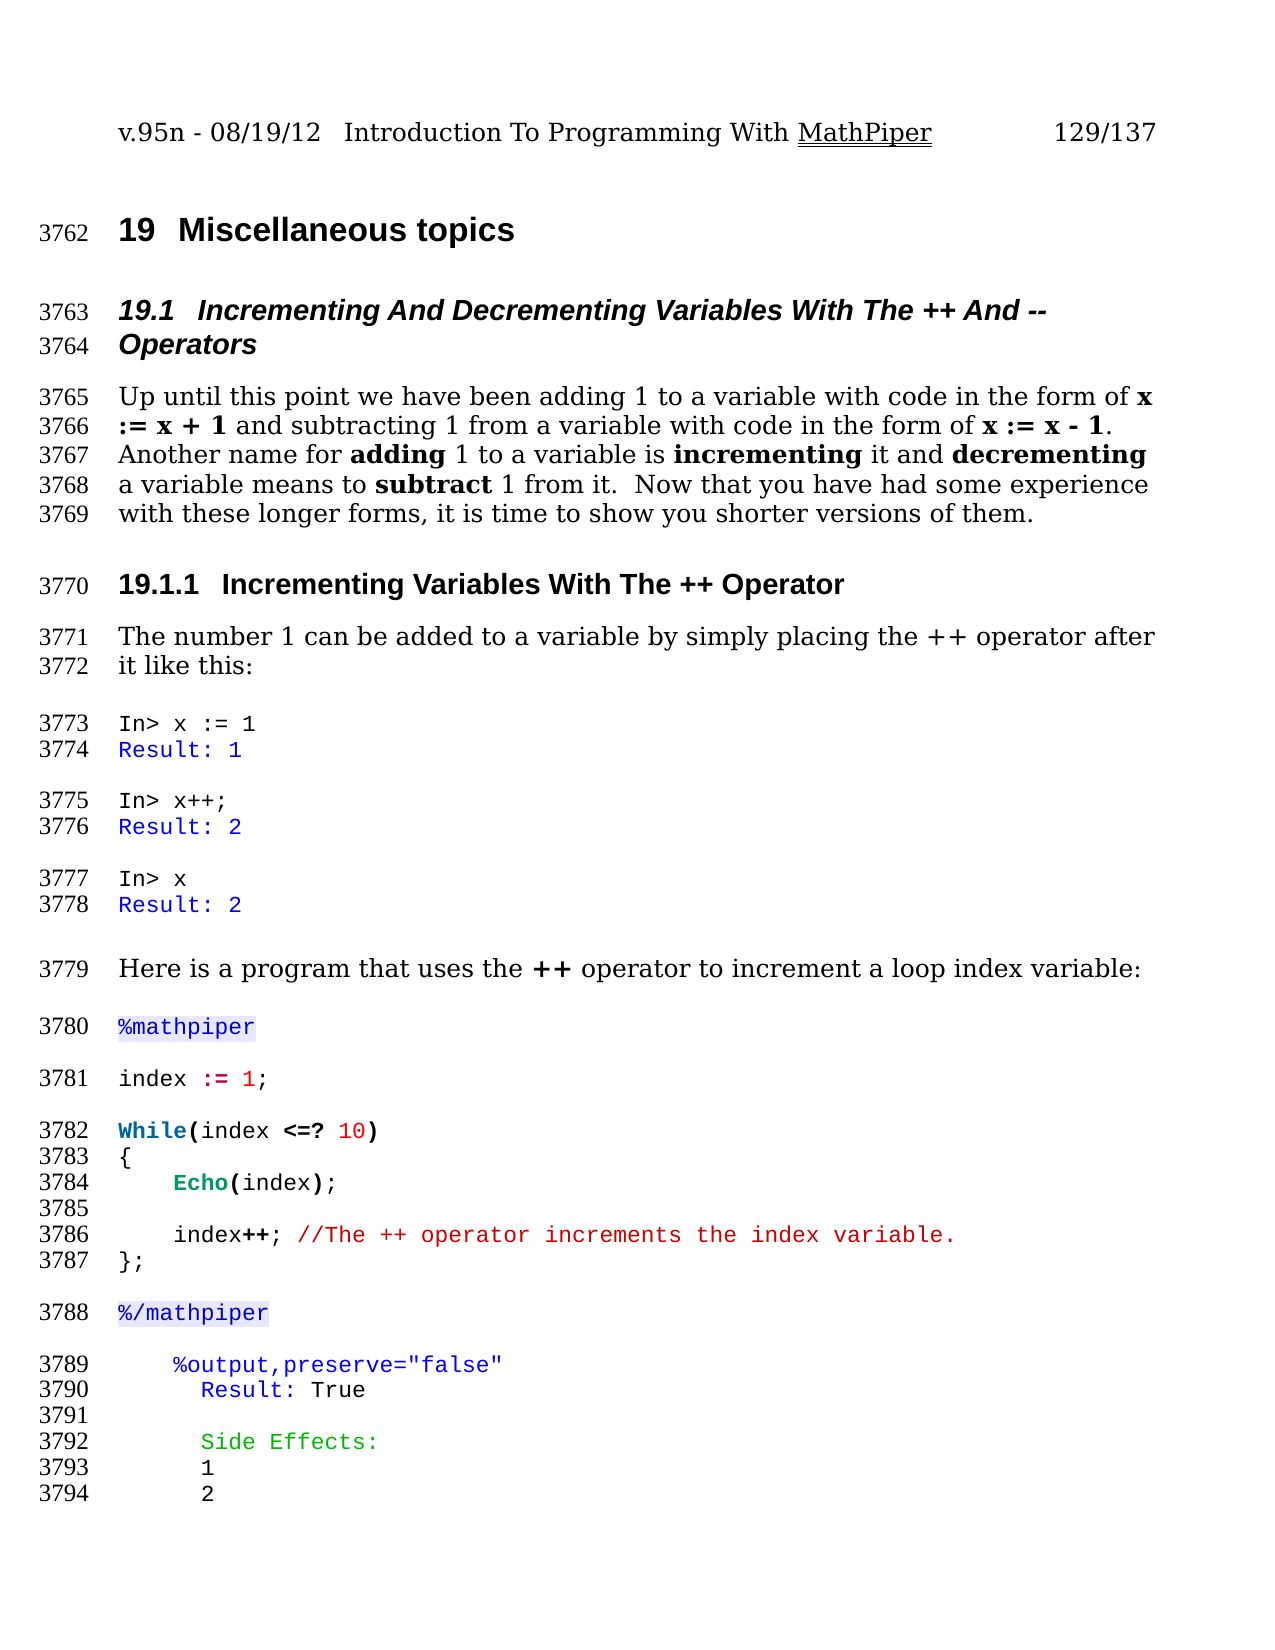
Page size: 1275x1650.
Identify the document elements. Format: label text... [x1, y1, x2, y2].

text Echo(index); [118, 1171, 1157, 1197]
text %mathpiper [118, 1016, 1157, 1042]
text In> x++; [118, 790, 1157, 816]
text Result: 1 [118, 738, 1157, 764]
text 2 [118, 1483, 1157, 1508]
text Result: True [118, 1379, 1157, 1405]
text %/mathpiper [118, 1301, 1157, 1327]
text index++; //The ++ operator increments the index variable. [118, 1223, 1157, 1249]
text Up until this point we have been adding 1 to a variable with code in the form of x := x + 1 and subtracting 1 from a variable with code in the form of x := x - 1. Another name for adding 1 to a variable is incrementing it and decrementing a variable means to subtract 1 from it. Now that you have had some experience with these longer forms, it is time to show you shorter versions of them. [118, 381, 1157, 528]
text Result: 2 [118, 893, 1157, 919]
text In> x [118, 868, 1157, 893]
text Result: 2 [118, 816, 1157, 842]
text In> x := 1 [118, 712, 1157, 738]
subtitle Incrementing And Decrementing Variables With The ++ And -- Operators [118, 293, 1157, 361]
subtitle Incrementing Variables With The ++ Operator [118, 567, 1157, 601]
subtitle Miscellaneous topics [118, 210, 1157, 248]
text index := 1; [118, 1068, 1157, 1093]
text %output,preserve="false" [118, 1353, 1157, 1379]
text }; [118, 1249, 1157, 1275]
text 1 [118, 1457, 1157, 1483]
text Side Effects: [118, 1431, 1157, 1457]
text While(index <=? 10) [118, 1119, 1157, 1145]
text The number 1 can be added to a variable by simply placing the ++ operator after it like this: [118, 622, 1157, 680]
text { [118, 1145, 1157, 1171]
text Here is a program that uses the ++ operator to increment a loop index variable: [118, 954, 1157, 984]
